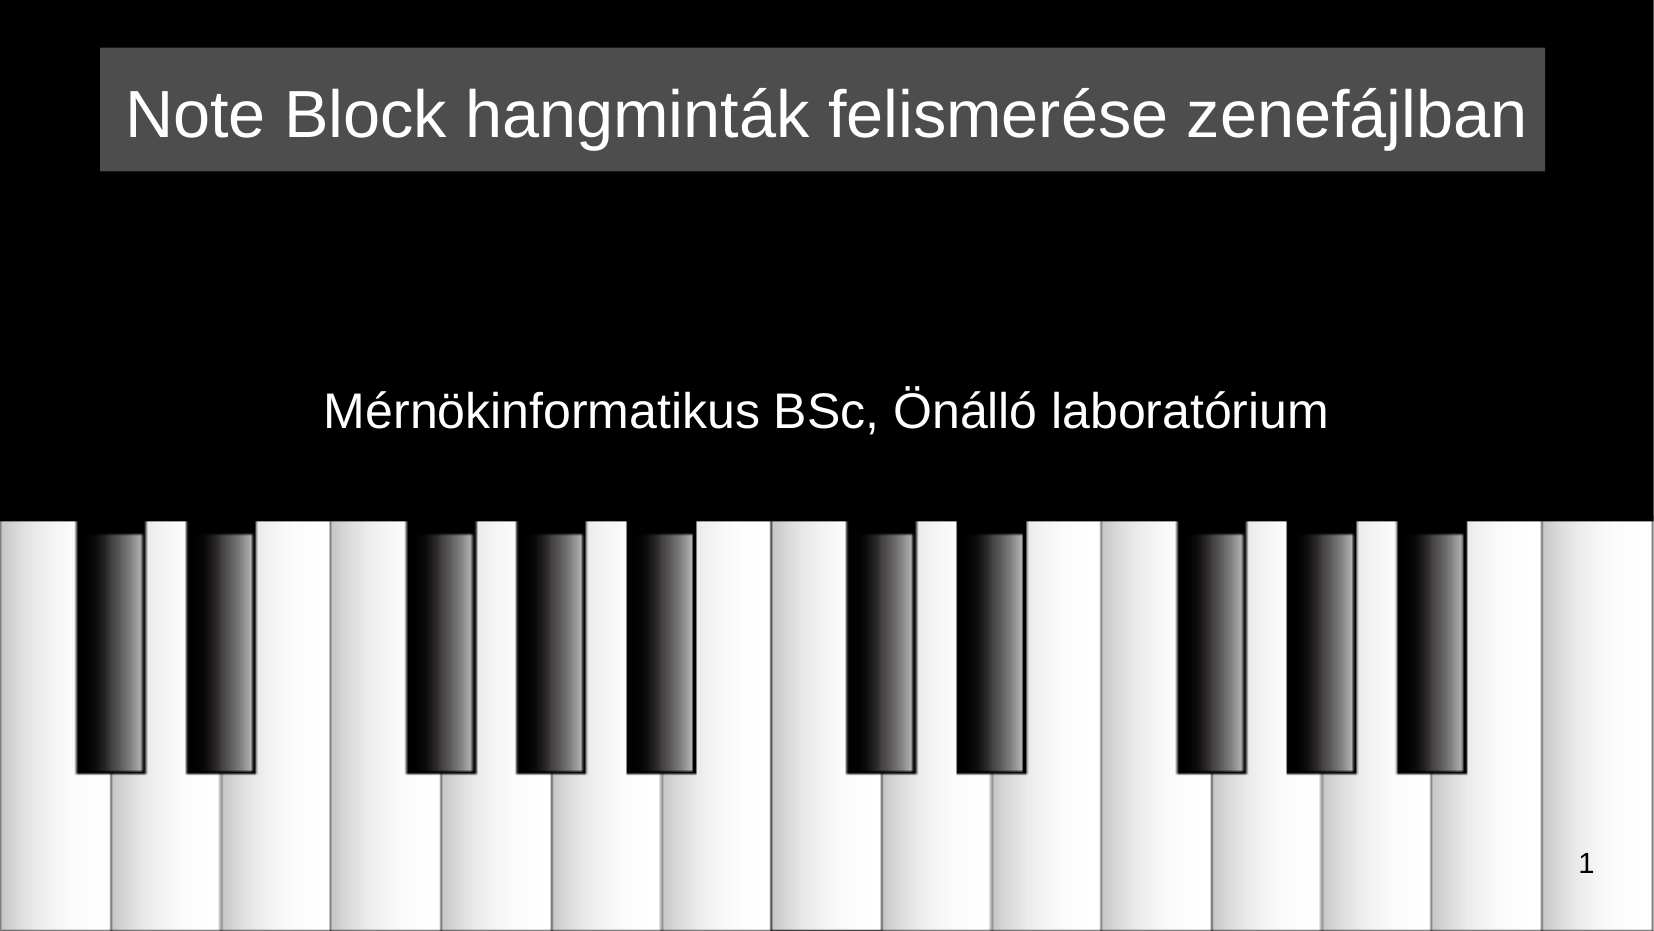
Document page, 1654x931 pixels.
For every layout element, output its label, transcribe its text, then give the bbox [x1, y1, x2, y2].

title Note Block hangminták felismerése zenefájlban [82, 37, 1571, 193]
subtitle Mérnökinformatikus BSc, Önálló laboratórium [82, 217, 1571, 494]
picture [0, 522, 1654, 931]
